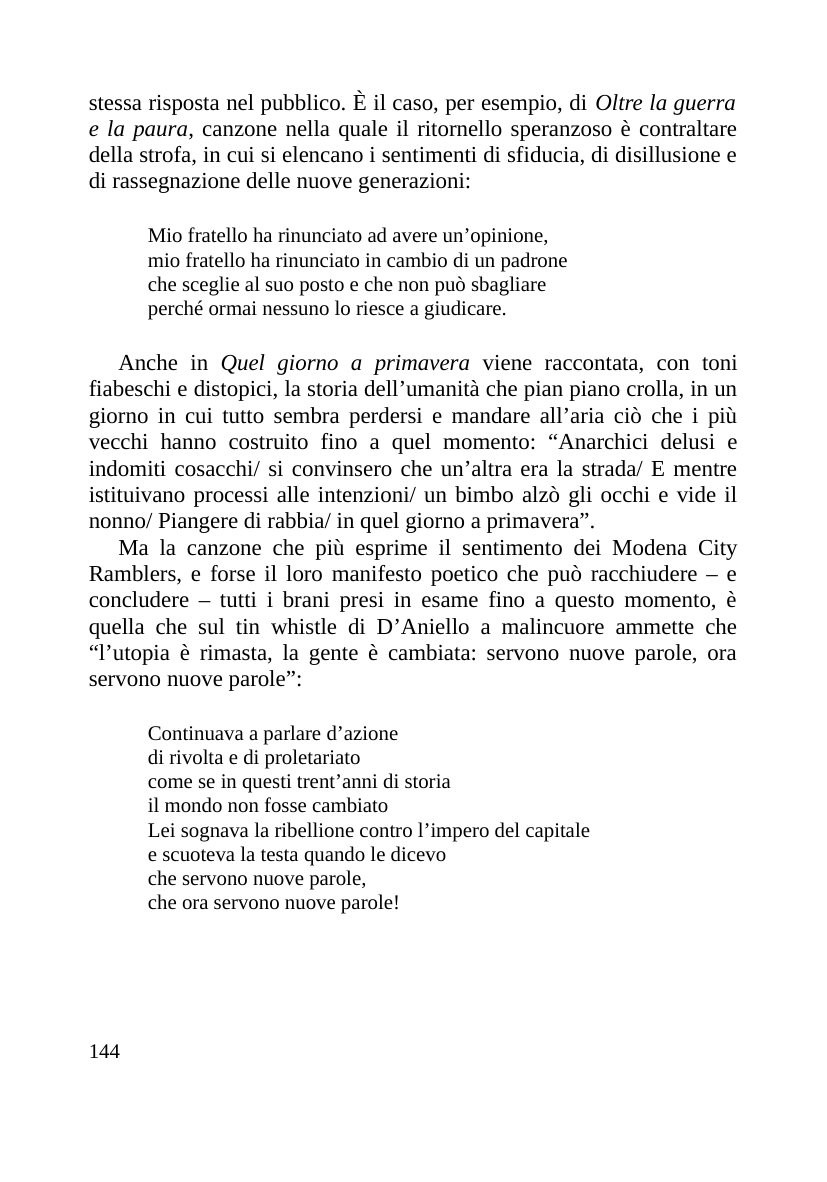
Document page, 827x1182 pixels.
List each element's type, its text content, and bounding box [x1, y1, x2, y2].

text Mio fratello ha rinunciato ad avere un’opinione, mio fratello ha rinunciato in cambio di un padrone che sceglie al suo posto e che non può sbagliare perché ormai nessuno lo riesce a giudicare. [148, 223, 679, 320]
text Continuava a parlare d’azione di rivolta e di proletariato come se in questi trent’anni di storia il mondo non fosse cambiato Lei sognava la ribellione contro l’impero del capitale e scuoteva la testa quando le dicevo che servono nuove parole, che ora servono nuove parole! [148, 721, 679, 914]
text Anche in Quel giorno a primavera viene raccontata, con toni fiabeschi e distopici, la storia dell’umanità che pian piano crolla, in un giorno in cui tutto sembra perdersi e mandare all’aria ciò che i più vecchi hanno costruito fino a quel momento: “Anarchici delusi e indomiti cosacchi/ si convinsero che un’altra era la strada/ E mentre istituivano processi alle intenzioni/ un bimbo alzò gli occhi e vide il nonno/ Piangere di rabbia/ in quel giorno a primavera”. [88, 349, 738, 534]
text stessa risposta nel pubblico. È il caso, per esempio, di Oltre la guerra e la paura, canzone nella quale il ritornello speranzoso è contraltare della strofa, in cui si elencano i sentimenti di sfiducia, di disillusione e di rassegnazione delle nuove generazioni: [88, 88, 738, 194]
text Ma la canzone che più esprime il sentimento dei Modena City Ramblers, e forse il loro manifesto poetico che può racchiudere – e concludere – tutti i brani presi in esame fino a questo momento, è quella che sul tin whistle di D’Aniello a malincuore ammette che “l’utopia è rimasta, la gente è cambiata: servono nuove parole, ora servono nuove parole”: [88, 534, 738, 692]
